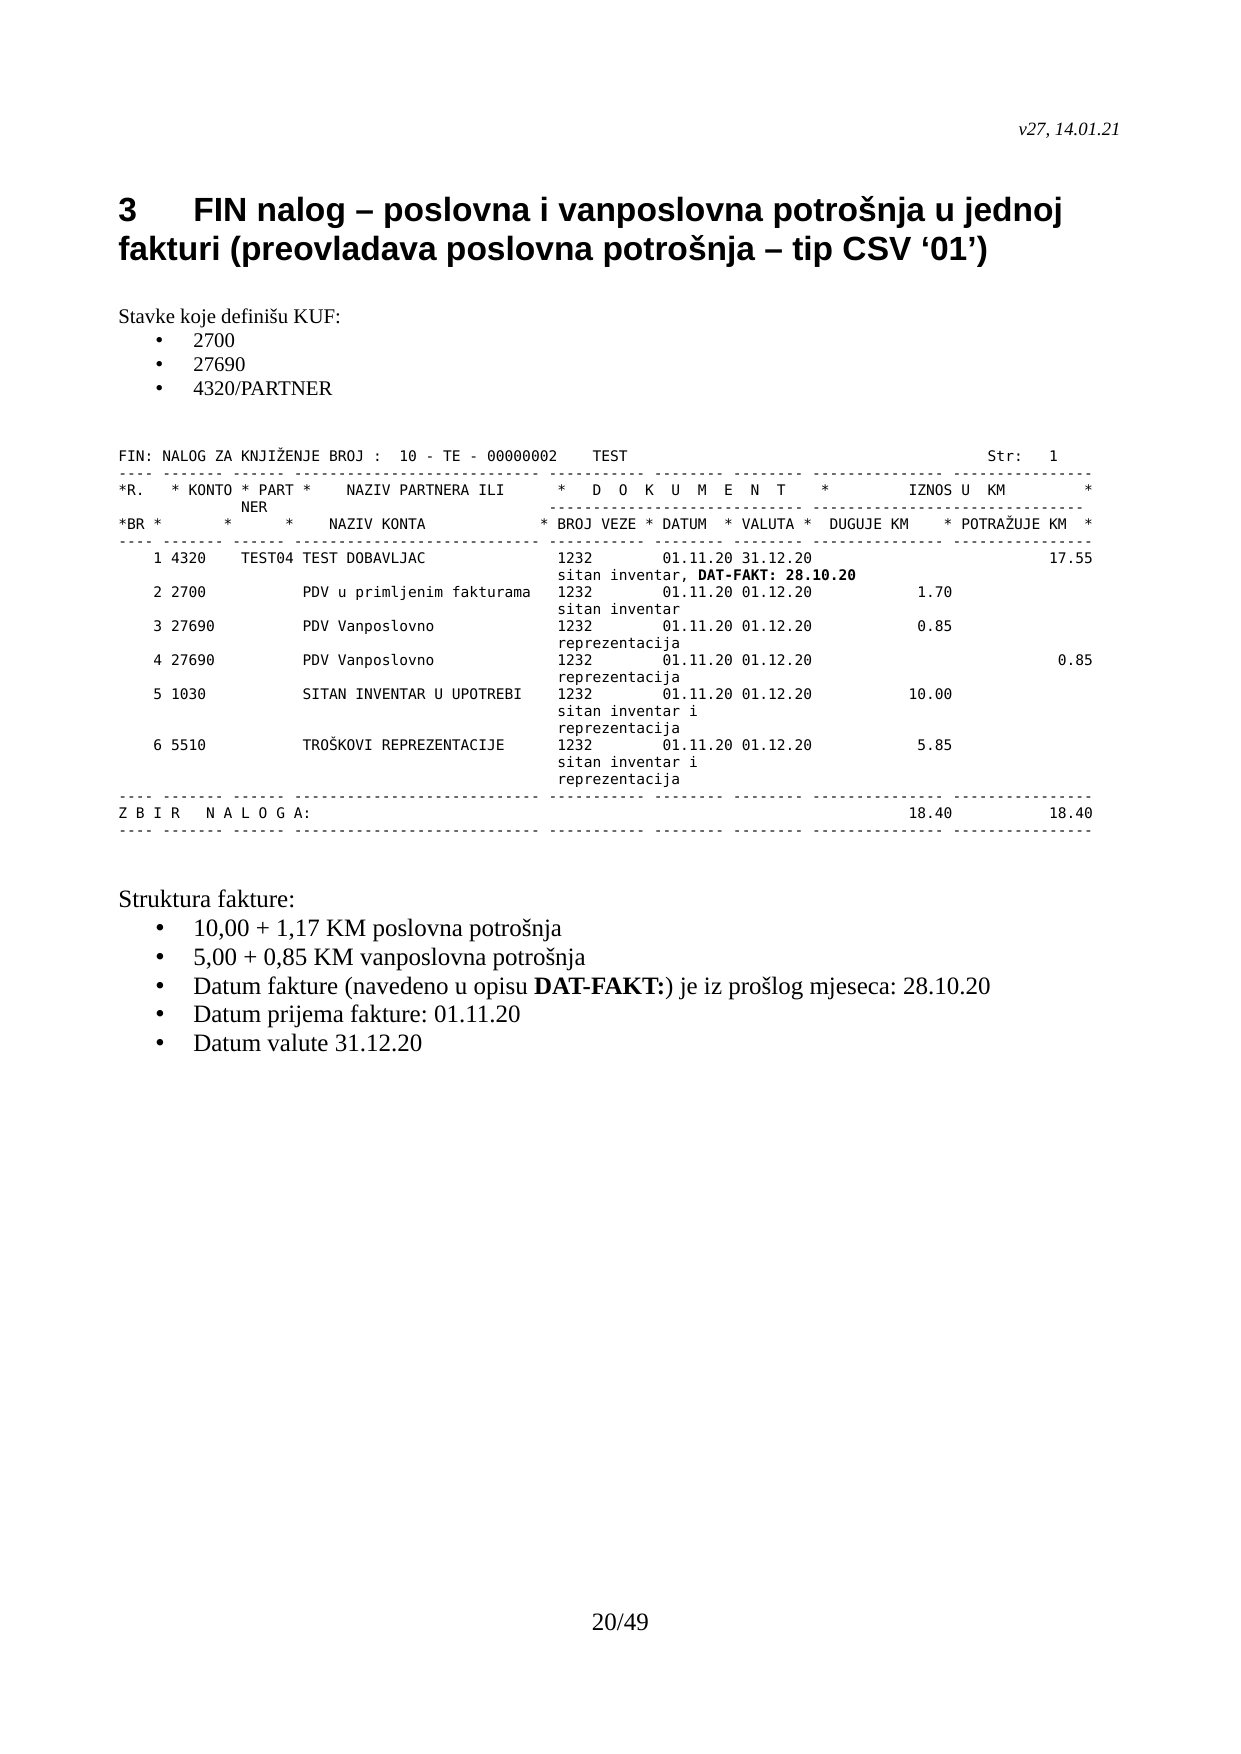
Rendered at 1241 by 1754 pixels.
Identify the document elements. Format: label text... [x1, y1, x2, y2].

text Stavke koje definišu KUF: [118, 304, 1122, 328]
text ---- ------- ------ ---------------------------- ----------- -------- -------- --------------- ---------------- [118, 822, 1122, 839]
text reprezentacija [118, 635, 1122, 652]
text 6 5510 TROŠKOVI REPREZENTACIJE 1232 01.11.20 01.12.20 5.85 [118, 737, 1122, 754]
list Datum fakture (navedeno u opisu DAT-FAKT:) je iz prošlog mjeseca: 28.10.20 [156, 971, 1122, 999]
text sitan inventar i [118, 703, 1122, 720]
text 2 2700 PDV u primljenim fakturama 1232 01.11.20 01.12.20 1.70 [118, 584, 1122, 601]
text 4 27690 PDV Vanposlovno 1232 01.11.20 01.12.20 0.85 [118, 652, 1122, 669]
text *R. * KONTO * PART * NAZIV PARTNERA ILI * D O K U M E N T * IZNOS U KM * [118, 482, 1122, 499]
text reprezentacija [118, 720, 1122, 737]
subtitle FIN nalog – poslovna i vanposlovna potrošnja u jednoj fakturi (preovladava poslovna potrošnja – tip CSV ‘01’) [118, 190, 1122, 267]
text sitan inventar [118, 601, 1122, 618]
list Datum valute 31.12.20 [156, 1028, 1122, 1057]
text 1 4320 TEST04 TEST DOBAVLJAC 1232 01.11.20 31.12.20 17.55 [118, 550, 1122, 567]
text sitan inventar, DAT-FAKT: 28.10.20 [118, 567, 1122, 584]
text Z B I R N A L O G A: 18.40 18.40 [118, 805, 1122, 822]
list 10,00 + 1,17 KM poslovna potrošnja [156, 913, 1122, 942]
list 4320/PARTNER [156, 376, 1122, 400]
text Struktura fakture: [118, 884, 1122, 913]
text sitan inventar i [118, 754, 1122, 771]
text reprezentacija [118, 771, 1122, 788]
text ---- ------- ------ ---------------------------- ----------- -------- -------- --------------- ---------------- [118, 465, 1122, 482]
text ---- ------- ------ ---------------------------- ----------- -------- -------- --------------- ---------------- [118, 533, 1122, 550]
text 3 27690 PDV Vanposlovno 1232 01.11.20 01.12.20 0.85 [118, 618, 1122, 635]
text *BR * * * NAZIV KONTA * BROJ VEZE * DATUM * VALUTA * DUGUJE KM * POTRAŽUJE KM * [118, 516, 1122, 533]
list Datum prijema fakture: 01.11.20 [156, 999, 1122, 1028]
text NER ----------------------------- ------------------------------- [118, 499, 1122, 516]
list 5,00 + 0,85 KM vanposlovna potrošnja [156, 942, 1122, 971]
text 5 1030 SITAN INVENTAR U UPOTREBI 1232 01.11.20 01.12.20 10.00 [118, 686, 1122, 703]
list 27690 [156, 352, 1122, 376]
text FIN: NALOG ZA KNJIŽENJE BROJ : 10 - TE - 00000002 TEST Str: 1 [118, 448, 1122, 465]
text ---- ------- ------ ---------------------------- ----------- -------- -------- --------------- ---------------- [118, 788, 1122, 805]
text reprezentacija [118, 669, 1122, 686]
list 2700 [156, 328, 1122, 352]
